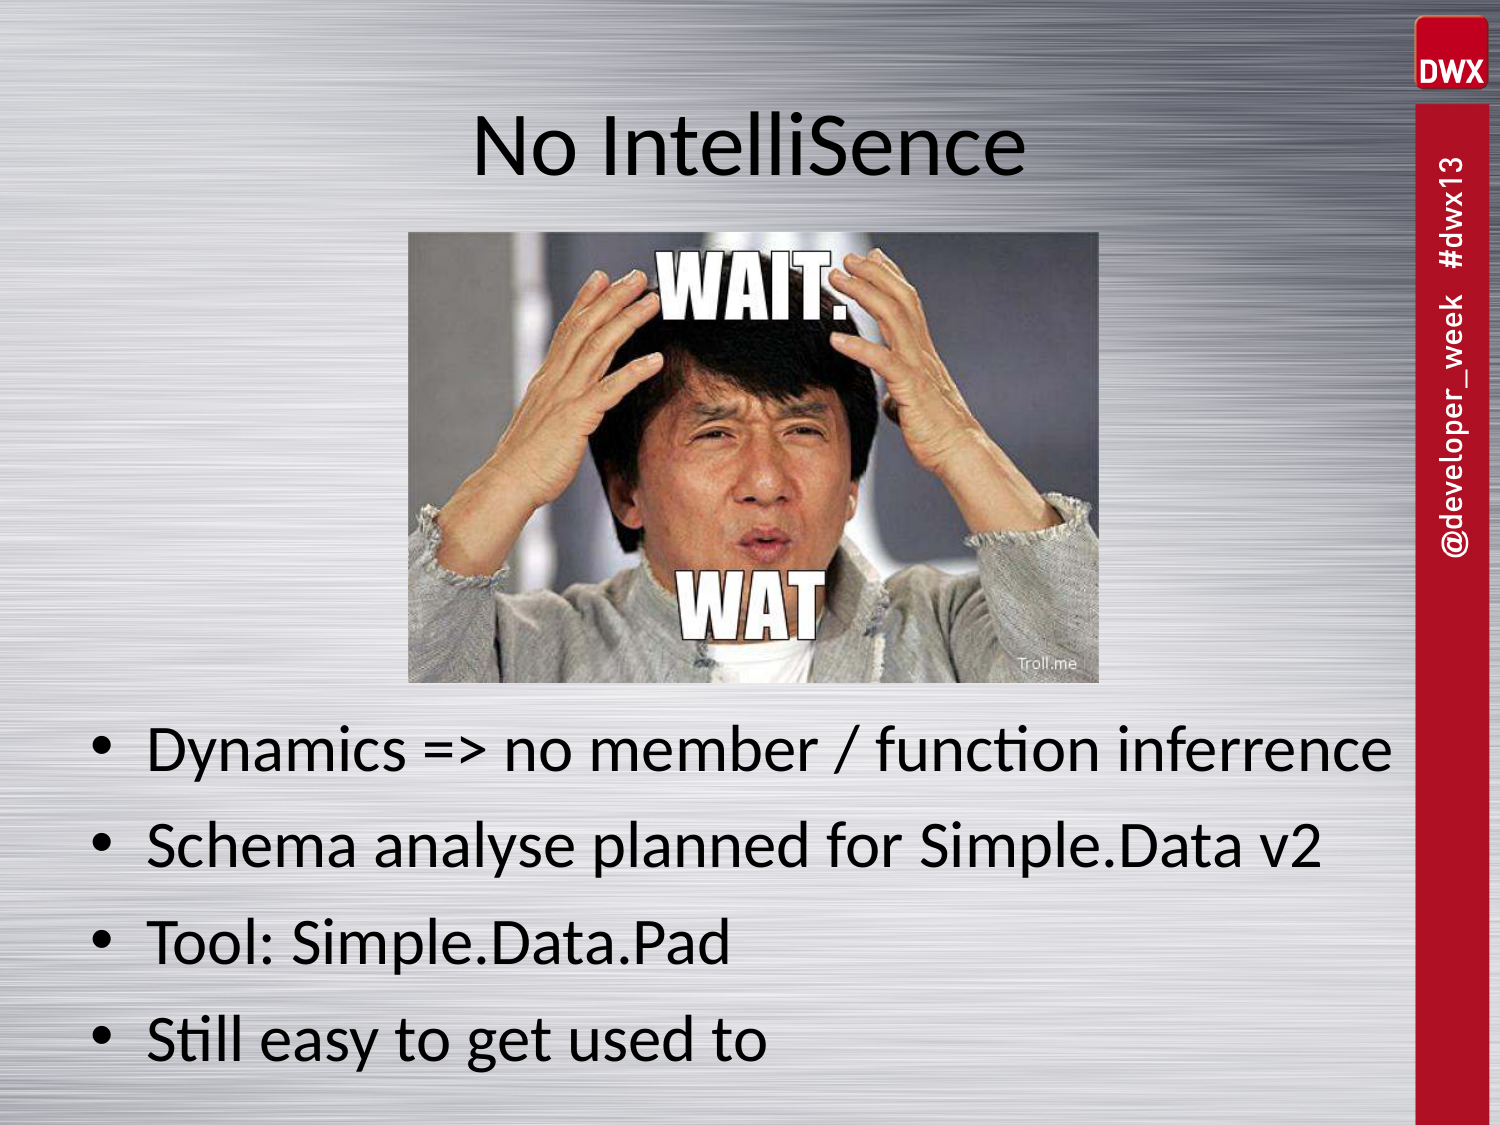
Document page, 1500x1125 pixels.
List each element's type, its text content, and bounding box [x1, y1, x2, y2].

title No IntelliSence [75, 45, 1426, 233]
list Dynamics => no member / function inferrence Schema analyse planned for Simple.Data v2 Tool: Simple.Data.Pad Still easy to get used to [75, 696, 1426, 1083]
picture [0, 0, 1500, 1125]
